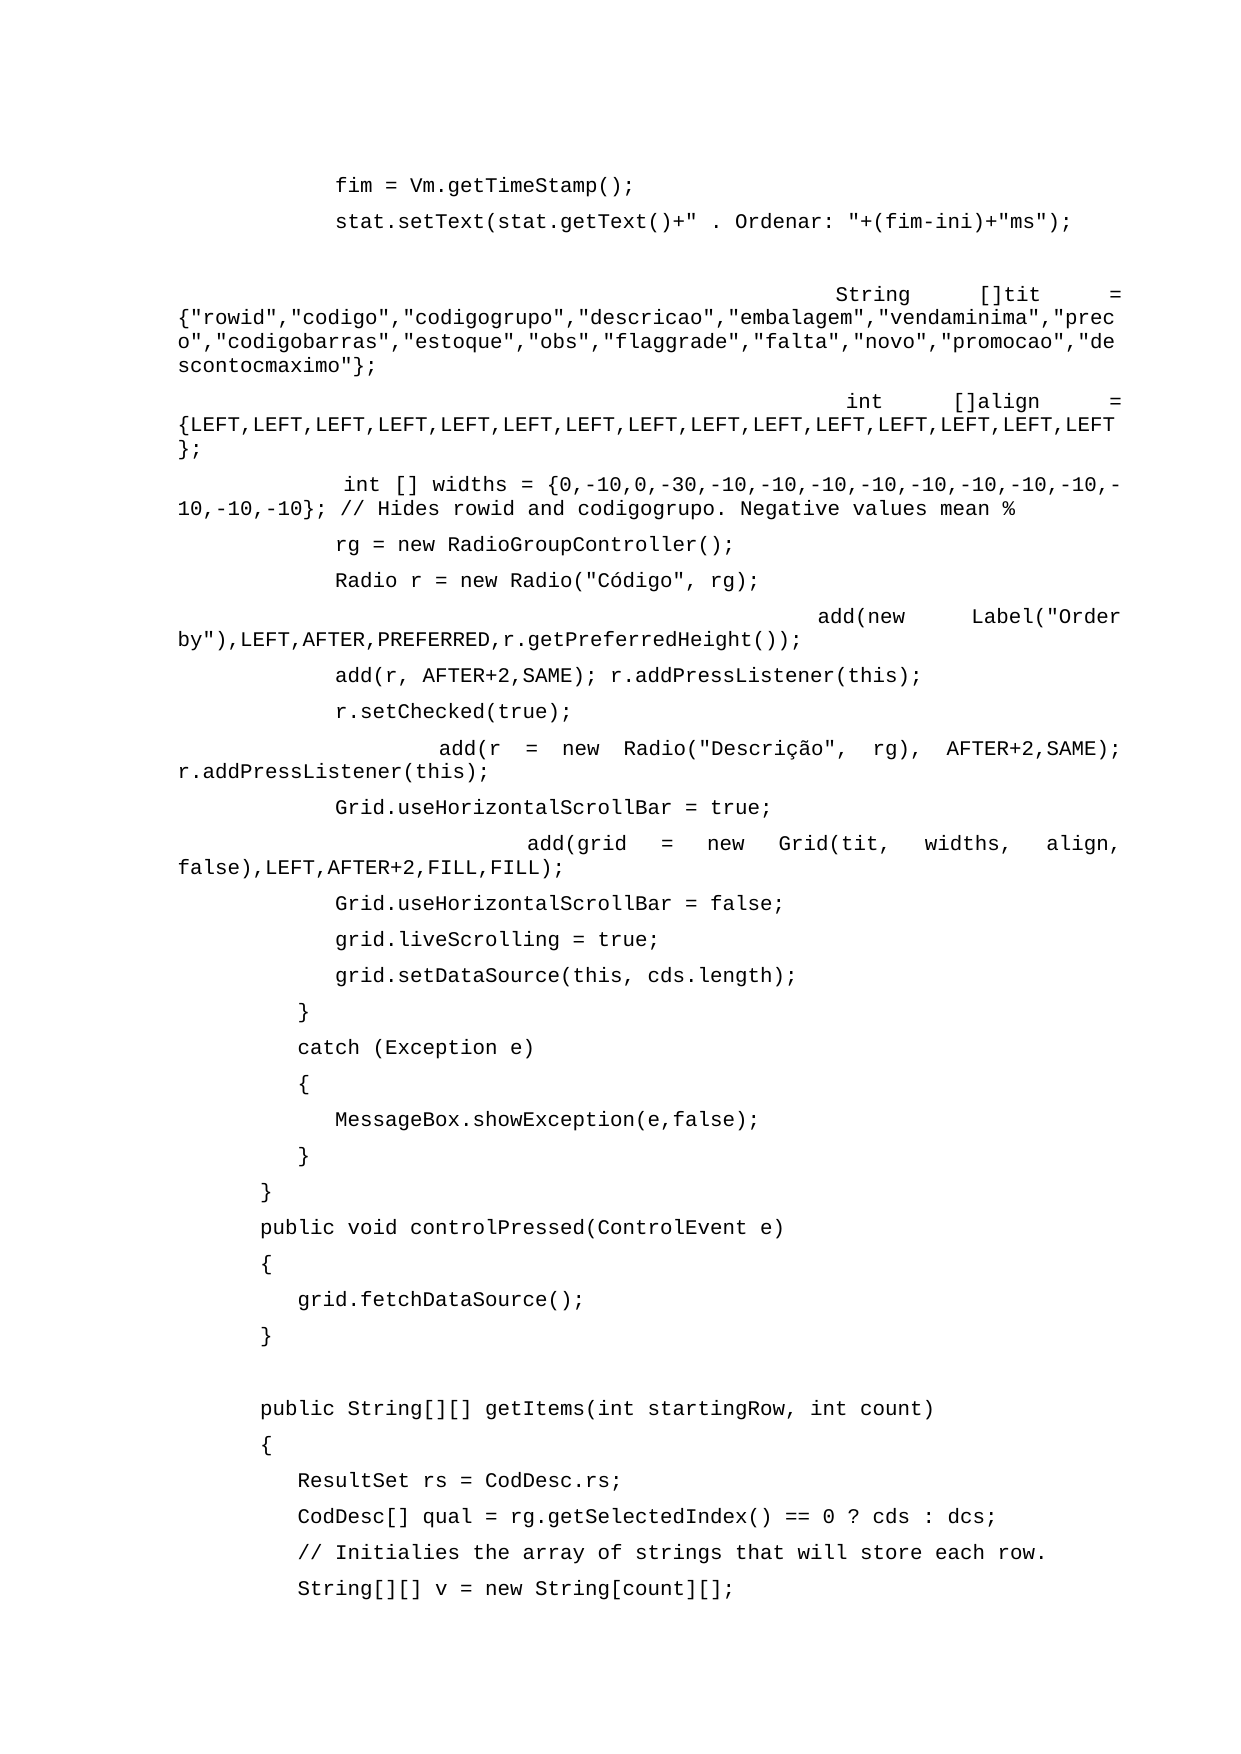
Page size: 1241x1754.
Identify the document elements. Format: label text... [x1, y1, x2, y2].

list r.setChecked(true); [177, 701, 1122, 725]
list add(r, AFTER+2,SAME); r.addPressListener(this); [177, 665, 1122, 689]
list CodDesc[] qual = rg.getSelectedIndex() == 0 ? cds : dcs; [177, 1506, 1122, 1529]
list String []tit = {"rowid","codigo","codigogrupo","descricao","embalagem","vendaminima","preco","codigobarras","estoque","obs","flaggrade","falta","novo","promocao","descontocmaximo"}; [177, 284, 1122, 378]
list // Initialies the array of strings that will store each row. [177, 1542, 1122, 1565]
list { [177, 1433, 1122, 1457]
list Grid.useHorizontalScrollBar = false; [177, 893, 1122, 917]
list stat.setText(stat.getText()+" . Ordenar: "+(fim-ini)+"ms"); [177, 212, 1122, 235]
list String[][] v = new String[count][]; [177, 1578, 1122, 1601]
list ResultSet rs = CodDesc.rs; [177, 1469, 1122, 1493]
list grid.setDataSource(this, cds.length); [177, 965, 1122, 989]
list fim = Vm.getTimeStamp(); [177, 176, 1122, 199]
list rg = new RadioGroupController(); [177, 534, 1122, 557]
list add(new Label("Order by"),LEFT,AFTER,PREFERRED,r.getPreferredHeight()); [177, 606, 1122, 653]
list MessageBox.showException(e,false); [177, 1109, 1122, 1133]
list public String[][] getItems(int startingRow, int count) [177, 1397, 1122, 1421]
list public void controlPressed(ControlEvent e) [177, 1217, 1122, 1241]
list { [177, 1073, 1122, 1097]
list add(grid = new Grid(tit, widths, align, false),LEFT,AFTER+2,FILL,FILL); [177, 833, 1122, 881]
list } [177, 1181, 1122, 1205]
list int [] widths = {0,-10,0,-30,-10,-10,-10,-10,-10,-10,-10,-10,-10,-10,-10}; // Hides rowid and codigogrupo. Negative values mean % [177, 474, 1122, 521]
list catch (Exception e) [177, 1037, 1122, 1061]
list Radio r = new Radio("Código", rg); [177, 570, 1122, 593]
list grid.liveScrolling = true; [177, 929, 1122, 953]
list } [177, 1325, 1122, 1349]
list grid.fetchDataSource(); [177, 1289, 1122, 1313]
list { [177, 1253, 1122, 1277]
list Grid.useHorizontalScrollBar = true; [177, 797, 1122, 821]
list add(r = new Radio("Descrição", rg), AFTER+2,SAME); r.addPressListener(this); [177, 737, 1122, 785]
list } [177, 1001, 1122, 1025]
list } [177, 1145, 1122, 1169]
list int []align = {LEFT,LEFT,LEFT,LEFT,LEFT,LEFT,LEFT,LEFT,LEFT,LEFT,LEFT,LEFT,LEFT,LEFT,LEFT}; [177, 391, 1122, 462]
